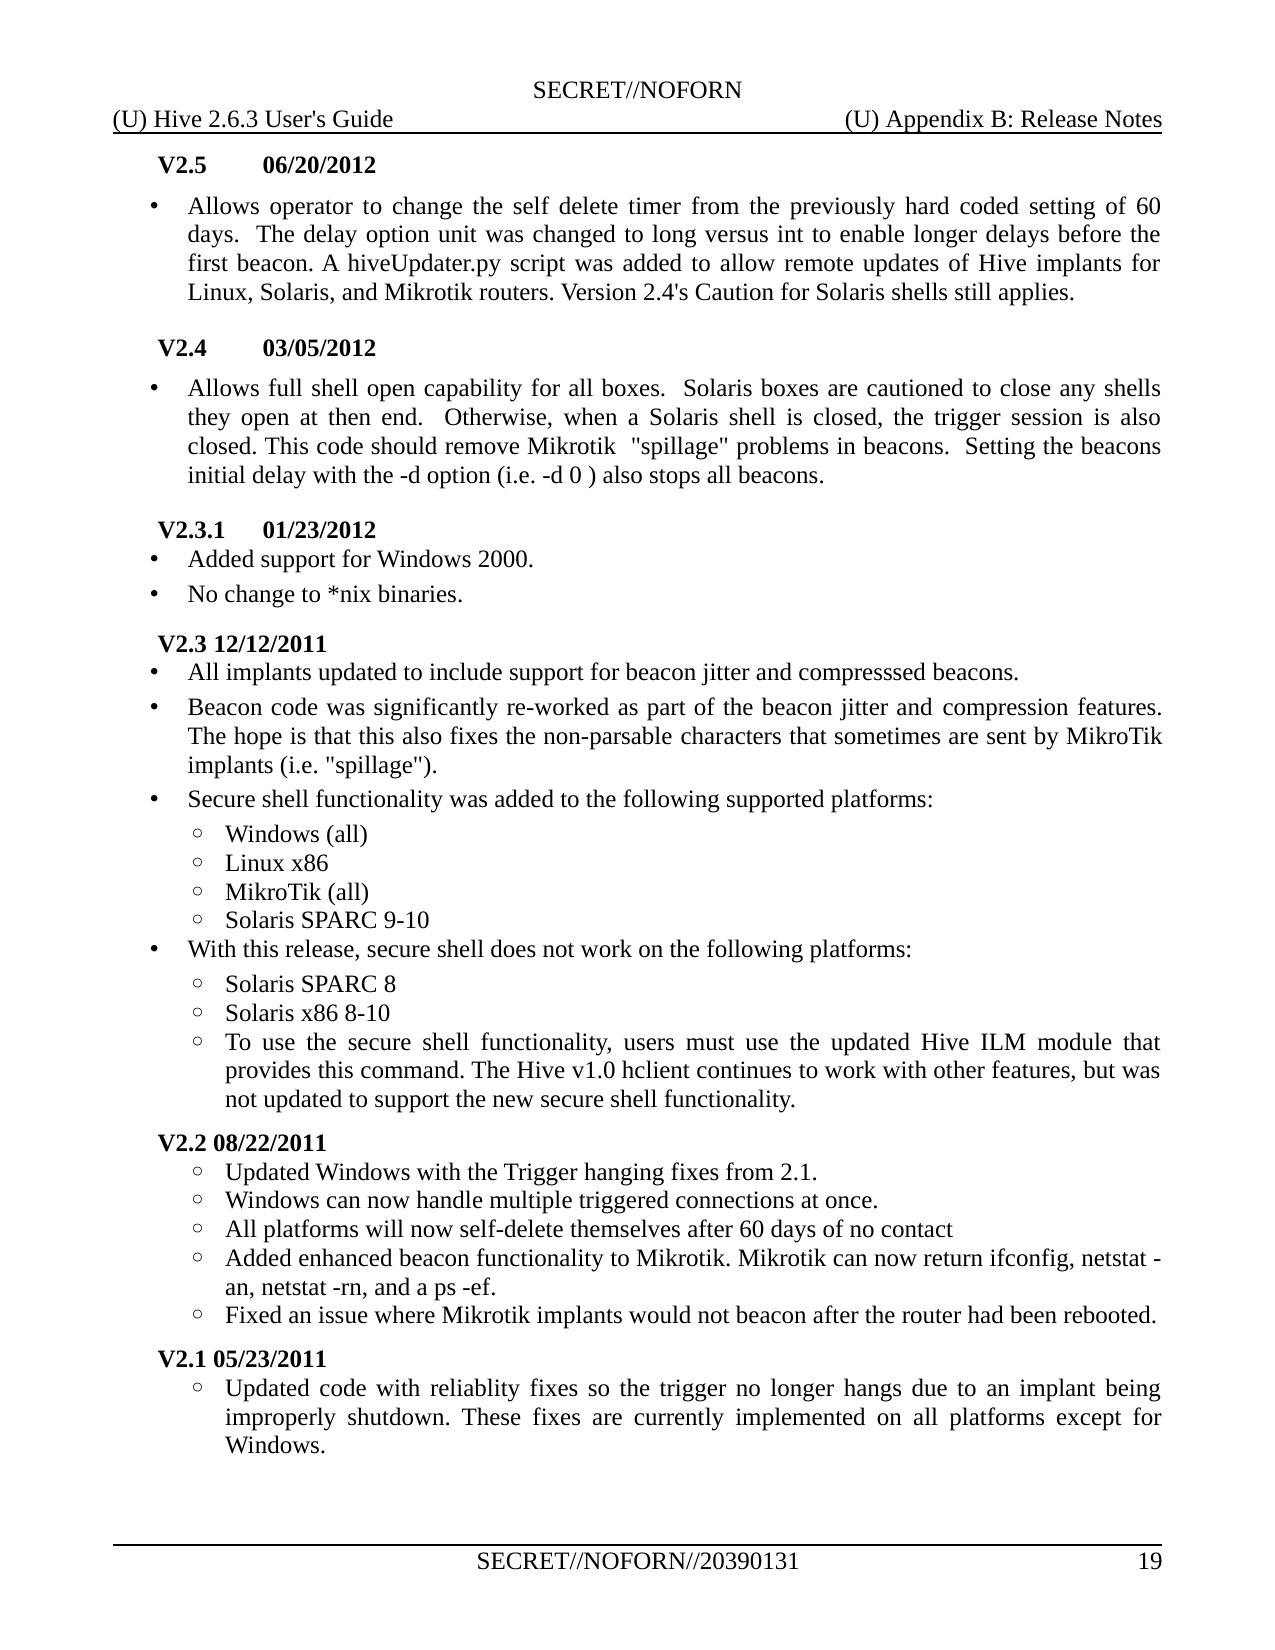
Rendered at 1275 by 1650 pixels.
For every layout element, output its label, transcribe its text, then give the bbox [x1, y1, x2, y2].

subtitle V2.3.1 01/23/2012 [157, 515, 1162, 544]
list Added support for Windows 2000. [150, 544, 1162, 573]
list All implants updated to include support for beacon jitter and compresssed beacons. [150, 657, 1162, 686]
list Added enhanced beacon functionality to Mikrotik. Mikrotik can now return ifconfig, netstat -an, netstat -rn, and a ps -ef. [187, 1243, 1162, 1300]
list Updated Windows with the Trigger hanging fixes from 2.1. [187, 1157, 1162, 1185]
list Solaris SPARC 8 [187, 969, 1162, 998]
list Updated code with reliablity fixes so the trigger no longer hangs due to an implant being improperly shutdown. These fixes are currently implemented on all platforms except for Windows. [187, 1373, 1162, 1459]
list Allows full shell open capability for all boxes. Solaris boxes are cautioned to close any shells they open at then end. Otherwise, when a Solaris shell is closed, the trigger session is also closed. This code should remove Mikrotik "spillage" problems in beacons. Setting the beacons initial delay with the -d option (i.e. -d 0 ) also stops all beacons. [150, 373, 1162, 488]
list All platforms will now self-delete themselves after 60 days of no contact [187, 1214, 1162, 1243]
list Secure shell functionality was added to the following supported platforms: [150, 784, 1162, 813]
subtitle V2.3 12/12/2011 [157, 629, 1162, 657]
list Fixed an issue where Mikrotik implants would not beacon after the router had been rebooted. [187, 1300, 1162, 1329]
list Linux x86 [187, 848, 1162, 877]
subtitle V2.2 08/22/2011 [157, 1128, 1162, 1157]
subtitle V2.5 06/20/2012 [157, 150, 1162, 179]
list Solaris x86 8-10 [187, 998, 1162, 1027]
subtitle V2.4 03/05/2012 [157, 333, 1162, 361]
subtitle V2.1 05/23/2011 [157, 1344, 1162, 1373]
list MikroTik (all) [187, 877, 1162, 906]
list Solaris SPARC 9-10 [187, 906, 1162, 934]
list Beacon code was significantly re-worked as part of the beacon jitter and compression features. The hope is that this also fixes the non-parsable characters that sometimes are sent by MikroTik implants (i.e. "spillage"). [150, 692, 1162, 778]
list No change to *nix binaries. [150, 579, 1162, 608]
list Windows can now handle multiple triggered connections at once. [187, 1185, 1162, 1214]
list Windows (all) [187, 819, 1162, 848]
list With this release, secure shell does not work on the following platforms: [150, 934, 1162, 963]
list To use the secure shell functionality, users must use the updated Hive ILM module that provides this command. The Hive v1.0 hclient continues to work with other features, but was not updated to support the new secure shell functionality. [187, 1027, 1162, 1113]
list Allows operator to change the self delete timer from the previously hard coded setting of 60 days. The delay option unit was changed to long versus int to enable longer delays before the first beacon. A hiveUpdater.py script was added to allow remote updates of Hive implants for Linux, Solaris, and Mikrotik routers. Version 2.4's Caution for Solaris shells still applies. [150, 191, 1162, 306]
